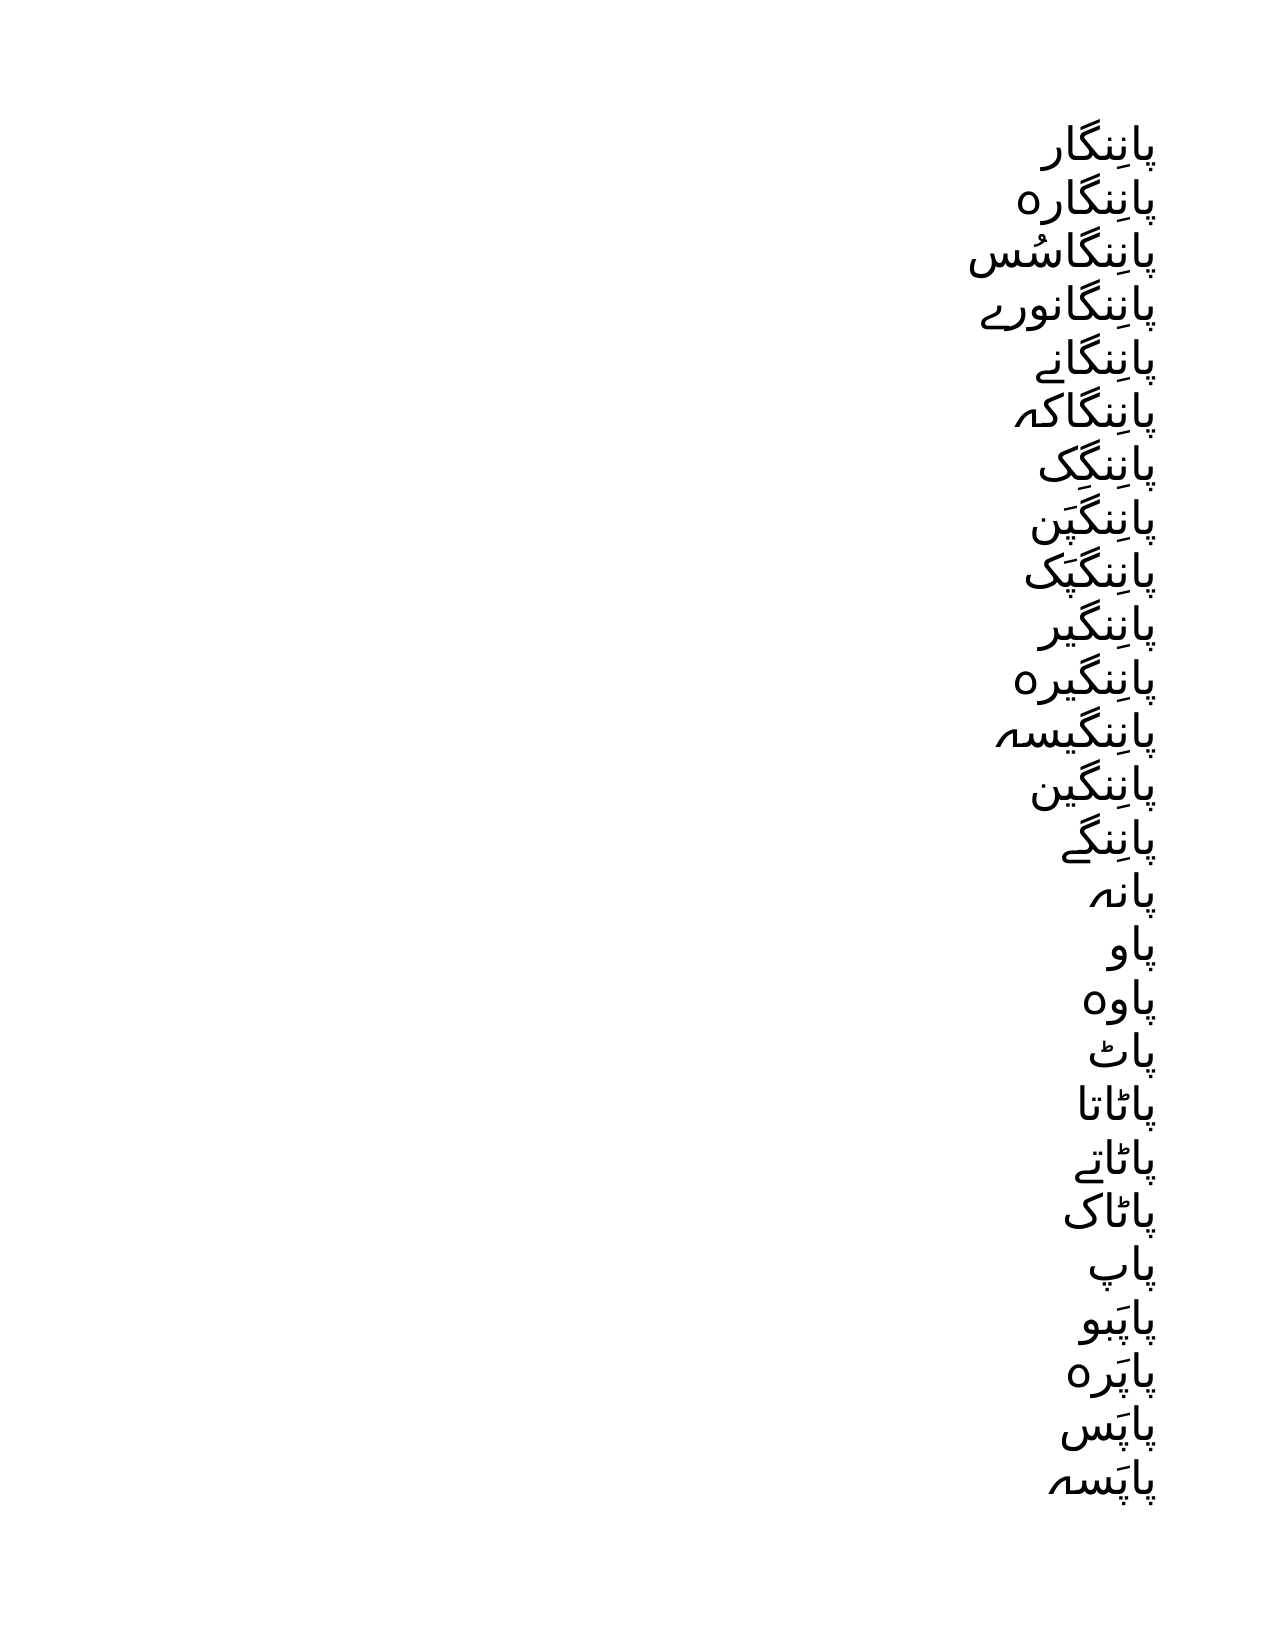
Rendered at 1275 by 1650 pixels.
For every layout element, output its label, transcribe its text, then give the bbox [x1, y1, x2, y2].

text پانِنگپَن [118, 491, 1157, 545]
text پاٹاتے [118, 1131, 1157, 1185]
text پانِنگاسُس [118, 225, 1157, 278]
text پانِنگپَک [118, 545, 1157, 598]
text پانِنگیسہ [118, 705, 1157, 758]
text پانِنگیرہ [118, 651, 1157, 705]
text پانہ [118, 865, 1157, 918]
text پاٹ [118, 1025, 1157, 1078]
text پاپَبو [118, 1291, 1157, 1345]
text پاٹاک [118, 1185, 1157, 1238]
text پانِنگاکہ [118, 385, 1157, 438]
text پاپَس [118, 1398, 1157, 1451]
text پانِنگانے [118, 331, 1157, 385]
text پاو [118, 918, 1157, 971]
text پانِنگے [118, 811, 1157, 865]
text پانِنگیر [118, 598, 1157, 651]
text پاٹاتا [118, 1078, 1157, 1131]
text پانِنگِک [118, 438, 1157, 491]
text پاپَرہ [118, 1345, 1157, 1398]
text پاپ [118, 1238, 1157, 1291]
text پانِنگین [118, 758, 1157, 811]
text پانِنگار [118, 118, 1157, 171]
text پانِنگانورے [118, 278, 1157, 331]
text پاپَسہ [118, 1451, 1157, 1505]
text پانِنگارہ [118, 171, 1157, 225]
text پاوہ [118, 971, 1157, 1025]
